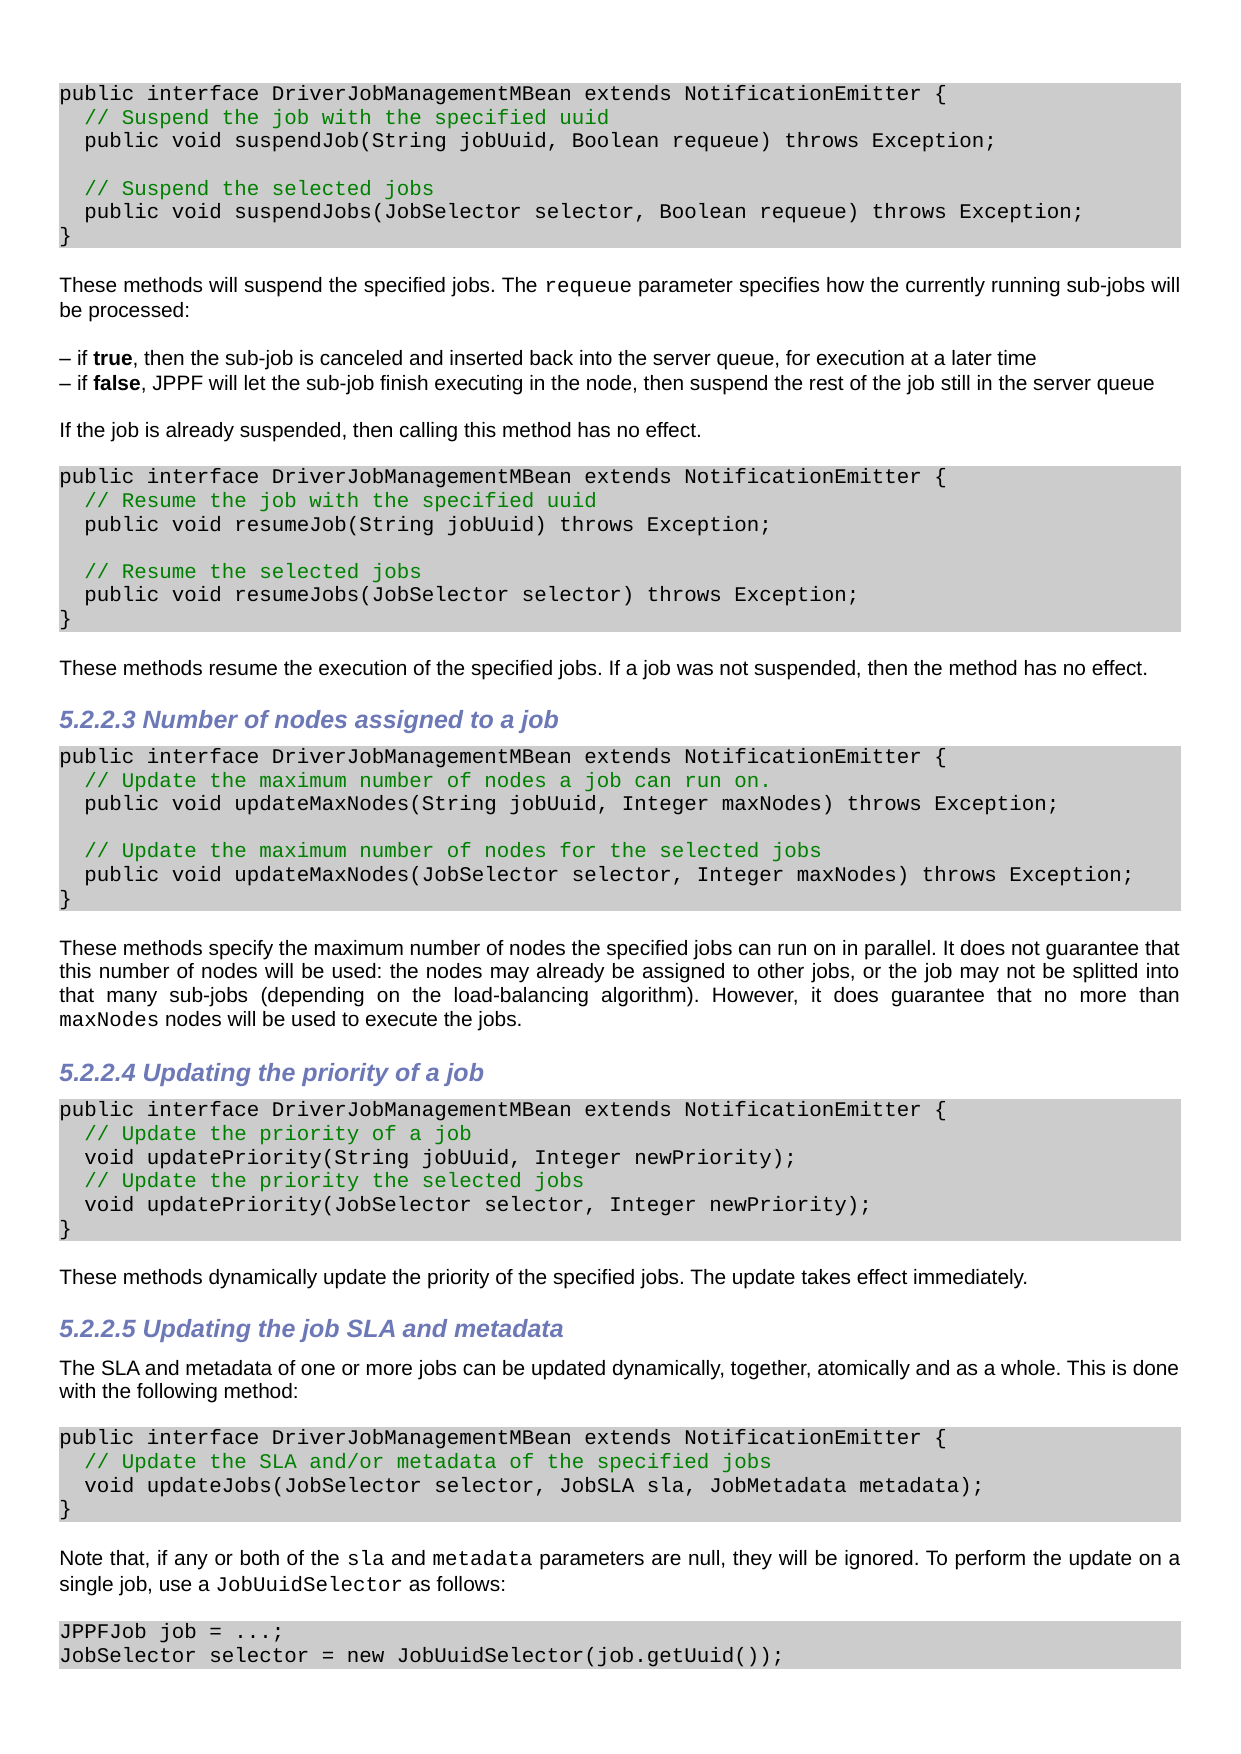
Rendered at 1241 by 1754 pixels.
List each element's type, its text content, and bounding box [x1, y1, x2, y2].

text void updatePriority(JobSelector selector, Integer newPriority); [59, 1194, 1181, 1218]
text // Update the SLA and/or metadata of the specified jobs [59, 1451, 1181, 1474]
text // Update the priority the selected jobs [59, 1170, 1181, 1194]
text } [59, 1498, 1181, 1522]
text // Resume the selected jobs [59, 561, 1181, 584]
text public interface DriverJobManagementMBean extends NotificationEmitter { [59, 1427, 1181, 1451]
text public void suspendJob(String jobUuid, Boolean requeue) throws Exception; [59, 130, 1181, 154]
text JobSelector selector = new JobUuidSelector(job.getUuid()); [59, 1645, 1181, 1669]
text } [59, 888, 1181, 911]
text // Suspend the selected jobs [59, 178, 1181, 201]
text // Resume the job with the specified uuid [59, 490, 1181, 513]
text // Update the maximum number of nodes a job can run on. [59, 769, 1181, 793]
text // Update the priority of a job [59, 1123, 1181, 1147]
text public void resumeJobs(JobSelector selector) throws Exception; [59, 584, 1181, 608]
text JPPFJob job = ...; [59, 1621, 1181, 1645]
text public interface DriverJobManagementMBean extends NotificationEmitter { [59, 746, 1181, 769]
text Note that, if any or both of the sla and metadata parameters are null, they will be ignored. To perform the update on a single job, use a JobUuidSelector as follows: [59, 1546, 1181, 1597]
text public interface DriverJobManagementMBean extends NotificationEmitter { [59, 466, 1181, 490]
text // Suspend the job with the specified uuid [59, 107, 1181, 130]
text // Update the maximum number of nodes for the selected jobs [59, 841, 1181, 864]
text These methods dynamically update the priority of the specified jobs. The update takes effect immediately. [59, 1265, 1181, 1289]
text void updateJobs(JobSelector selector, JobSLA sla, JobMetadata metadata); [59, 1474, 1181, 1498]
subtitle Number of nodes assigned to a job [59, 705, 1181, 733]
text These methods will suspend the specified jobs. The requeue parameter specifies how the currently running sub-jobs will be processed: [59, 272, 1181, 322]
text If the job is already suspended, then calling this method has no effect. [59, 418, 1181, 442]
text public void updateMaxNodes(String jobUuid, Integer maxNodes) throws Exception; [59, 793, 1181, 817]
text public void resumeJob(String jobUuid) throws Exception; [59, 513, 1181, 537]
text } [59, 1218, 1181, 1241]
text void updatePriority(String jobUuid, Integer newPriority); [59, 1147, 1181, 1170]
list if true, then the sub-job is canceled and inserted back into the server queue, for execution at a later time [59, 346, 1181, 370]
text These methods specify the maximum number of nodes the specified jobs can run on in parallel. It does not guarantee that this number of nodes will be used: the nodes may already be assigned to other jobs, or the job may not be splitted into that many sub-jobs (depending on the load-balancing algorithm). However, it does guarantee that no more than maxNodes nodes will be used to execute the jobs. [59, 935, 1181, 1033]
text } [59, 608, 1181, 632]
text public void updateMaxNodes(JobSelector selector, Integer maxNodes) throws Exception; [59, 864, 1181, 888]
text } [59, 225, 1181, 248]
list if false, JPPF will let the sub-job finish executing in the node, then suspend the rest of the job still in the server queue [59, 370, 1181, 394]
subtitle Updating the job SLA and metadata [59, 1314, 1181, 1343]
text public void suspendJobs(JobSelector selector, Boolean requeue) throws Exception; [59, 201, 1181, 225]
text These methods resume the execution of the specified jobs. If a job was not suspended, then the method has no effect. [59, 656, 1181, 680]
text public interface DriverJobManagementMBean extends NotificationEmitter { [59, 1099, 1181, 1123]
subtitle Updating the priority of a job [59, 1058, 1181, 1087]
text public interface DriverJobManagementMBean extends NotificationEmitter { [59, 83, 1181, 107]
text The SLA and metadata of one or more jobs can be updated dynamically, together, atomically and as a whole. This is done with the following method: [59, 1355, 1181, 1403]
